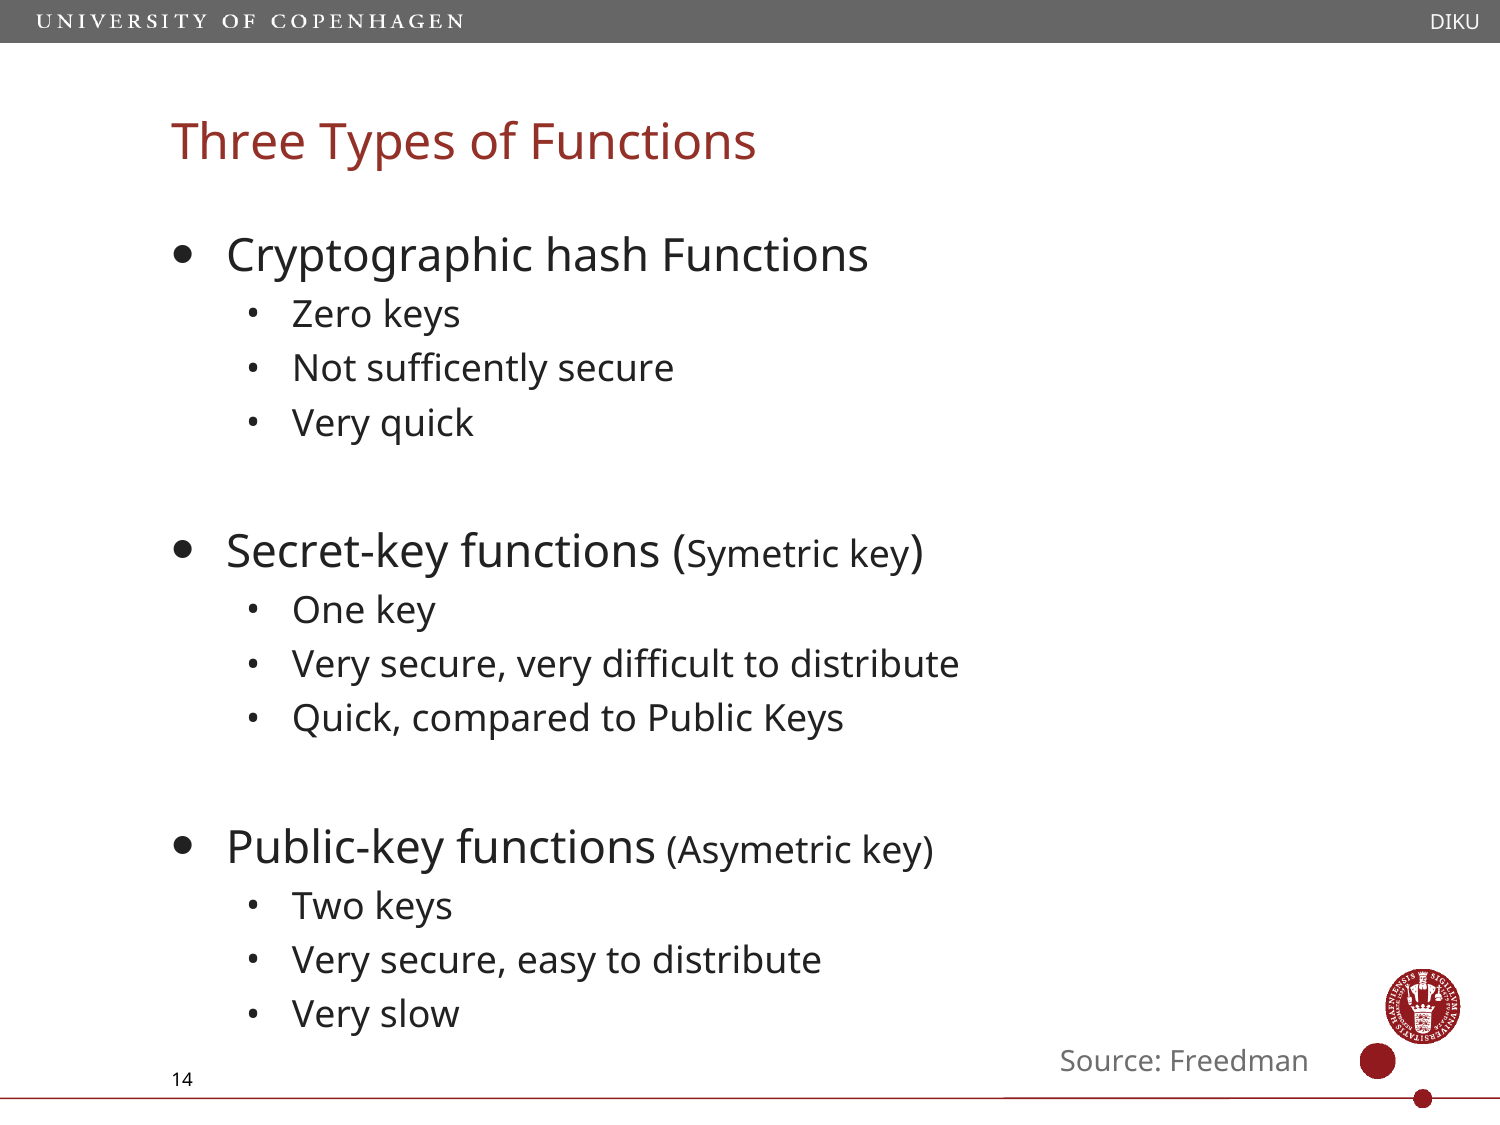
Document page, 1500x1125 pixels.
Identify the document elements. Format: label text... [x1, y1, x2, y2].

picture [0, 910, 1500, 1122]
text_box DIKU [469, 0, 1495, 43]
text_box Cryptographic hash Functions Zero keys Not sufficently secure Very quick Secret-key functions (Symetric key) One key Very secure, very difficult to distribute Quick, compared to Public Keys Public-key functions (Asymetric key) Two keys Very secure, easy to distribute Very slow [171, 225, 1329, 900]
picture [348, 910, 359, 917]
text_box Three Types of Functions [171, 75, 1329, 171]
text_box Source: Freedman [1045, 1034, 1353, 1086]
text_box [171, 1067, 522, 1092]
